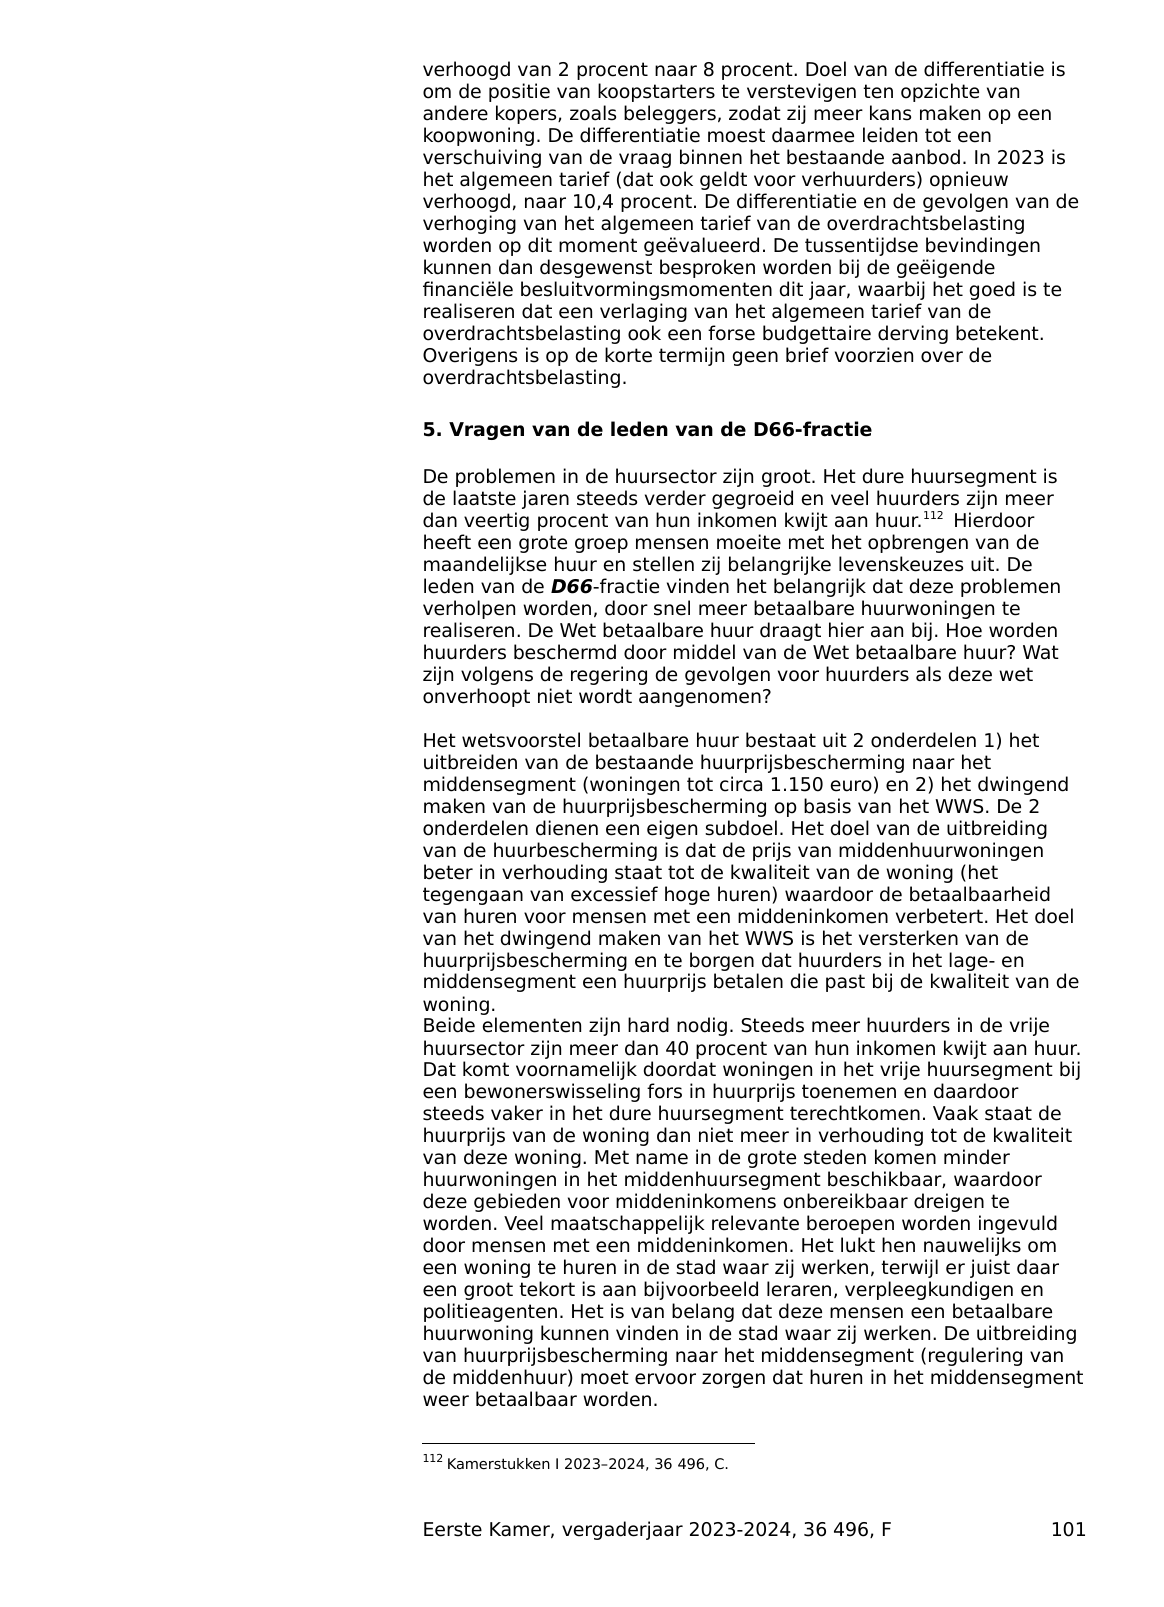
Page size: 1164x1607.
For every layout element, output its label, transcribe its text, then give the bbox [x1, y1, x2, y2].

text Kamerstukken I 2023–2024, 36 496, C. [422, 1452, 1087, 1474]
text De problemen in de huursector zijn groot. Het dure huursegment is de laatste jaren steeds verder gegroeid en veel huurders zijn meer dan veertig procent van hun inkomen kwijt aan huur. Hierdoor heeft een grote groep mensen moeite met het opbrengen van de maandelijkse huur en stellen zij belangrijke levenskeuzes uit. De leden van de D66-fractie vinden het belangrijk dat deze problemen verholpen worden, door snel meer betaalbare huurwoningen te realiseren. De Wet betaalbare huur draagt hier aan bij. Hoe worden huurders beschermd door middel van de Wet betaalbare huur? Wat zijn volgens de regering de gevolgen voor huurders als deze wet onverhoopt niet wordt aangenomen? [422, 466, 1087, 707]
subtitle 5. Vragen van de leden van de D66-fractie [422, 419, 1087, 441]
text Beide elementen zijn hard nodig. Steeds meer huurders in de vrije huursector zijn meer dan 40 procent van hun inkomen kwijt aan huur. Dat komt voornamelijk doordat woningen in het vrije huursegment bij een bewonerswisseling fors in huurprijs toenemen en daardoor steeds vaker in het dure huursegment terechtkomen. Vaak staat de huurprijs van de woning dan niet meer in verhouding tot de kwaliteit van deze woning. Met name in de grote steden komen minder huurwoningen in het middenhuursegment beschikbaar, waardoor deze gebieden voor middeninkomens onbereikbaar dreigen te worden. Veel maatschappelijk relevante beroepen worden ingevuld door mensen met een middeninkomen. Het lukt hen nauwelijks om een woning te huren in de stad waar zij werken, terwijl er juist daar een groot tekort is aan bijvoorbeeld leraren, verpleegkundigen en politieagenten. Het is van belang dat deze mensen een betaalbare huurwoning kunnen vinden in de stad waar zij werken. De uitbreiding van huurprijsbescherming naar het middensegment (regulering van de middenhuur) moet ervoor zorgen dat huren in het middensegment weer betaalbaar worden. [422, 1015, 1087, 1411]
text verhoogd van 2 procent naar 8 procent. Doel van de differentiatie is om de positie van koopstarters te verstevigen ten opzichte van andere kopers, zoals beleggers, zodat zij meer kans maken op een koopwoning. De differentiatie moest daarmee leiden tot een verschuiving van de vraag binnen het bestaande aanbod. In 2023 is het algemeen tarief (dat ook geldt voor verhuurders) opnieuw verhoogd, naar 10,4 procent. De differentiatie en de gevolgen van de verhoging van het algemeen tarief van de overdrachtsbelasting worden op dit moment geëvalueerd. De tussentijdse bevindingen kunnen dan desgewenst besproken worden bij de geëigende financiële besluitvormingsmomenten dit jaar, waarbij het goed is te realiseren dat een verlaging van het algemeen tarief van de overdrachtsbelasting ook een forse budgettaire derving betekent. Overigens is op de korte termijn geen brief voorzien over de overdrachtsbelasting. [422, 59, 1087, 389]
text Het wetsvoorstel betaalbare huur bestaat uit 2 onderdelen 1) het uitbreiden van de bestaande huurprijsbescherming naar het middensegment (woningen tot circa 1.150 euro) en 2) het dwingend maken van de huurprijsbescherming op basis van het WWS. De 2 onderdelen dienen een eigen subdoel. Het doel van de uitbreiding van de huurbescherming is dat de prijs van middenhuurwoningen beter in verhouding staat tot de kwaliteit van de woning (het tegengaan van excessief hoge huren) waardoor de betaalbaarheid van huren voor mensen met een middeninkomen verbetert. Het doel van het dwingend maken van het WWS is het versterken van de huurprijsbescherming en te borgen dat huurders in het lage- en middensegment een huurprijs betalen die past bij de kwaliteit van de woning. [422, 730, 1087, 1015]
